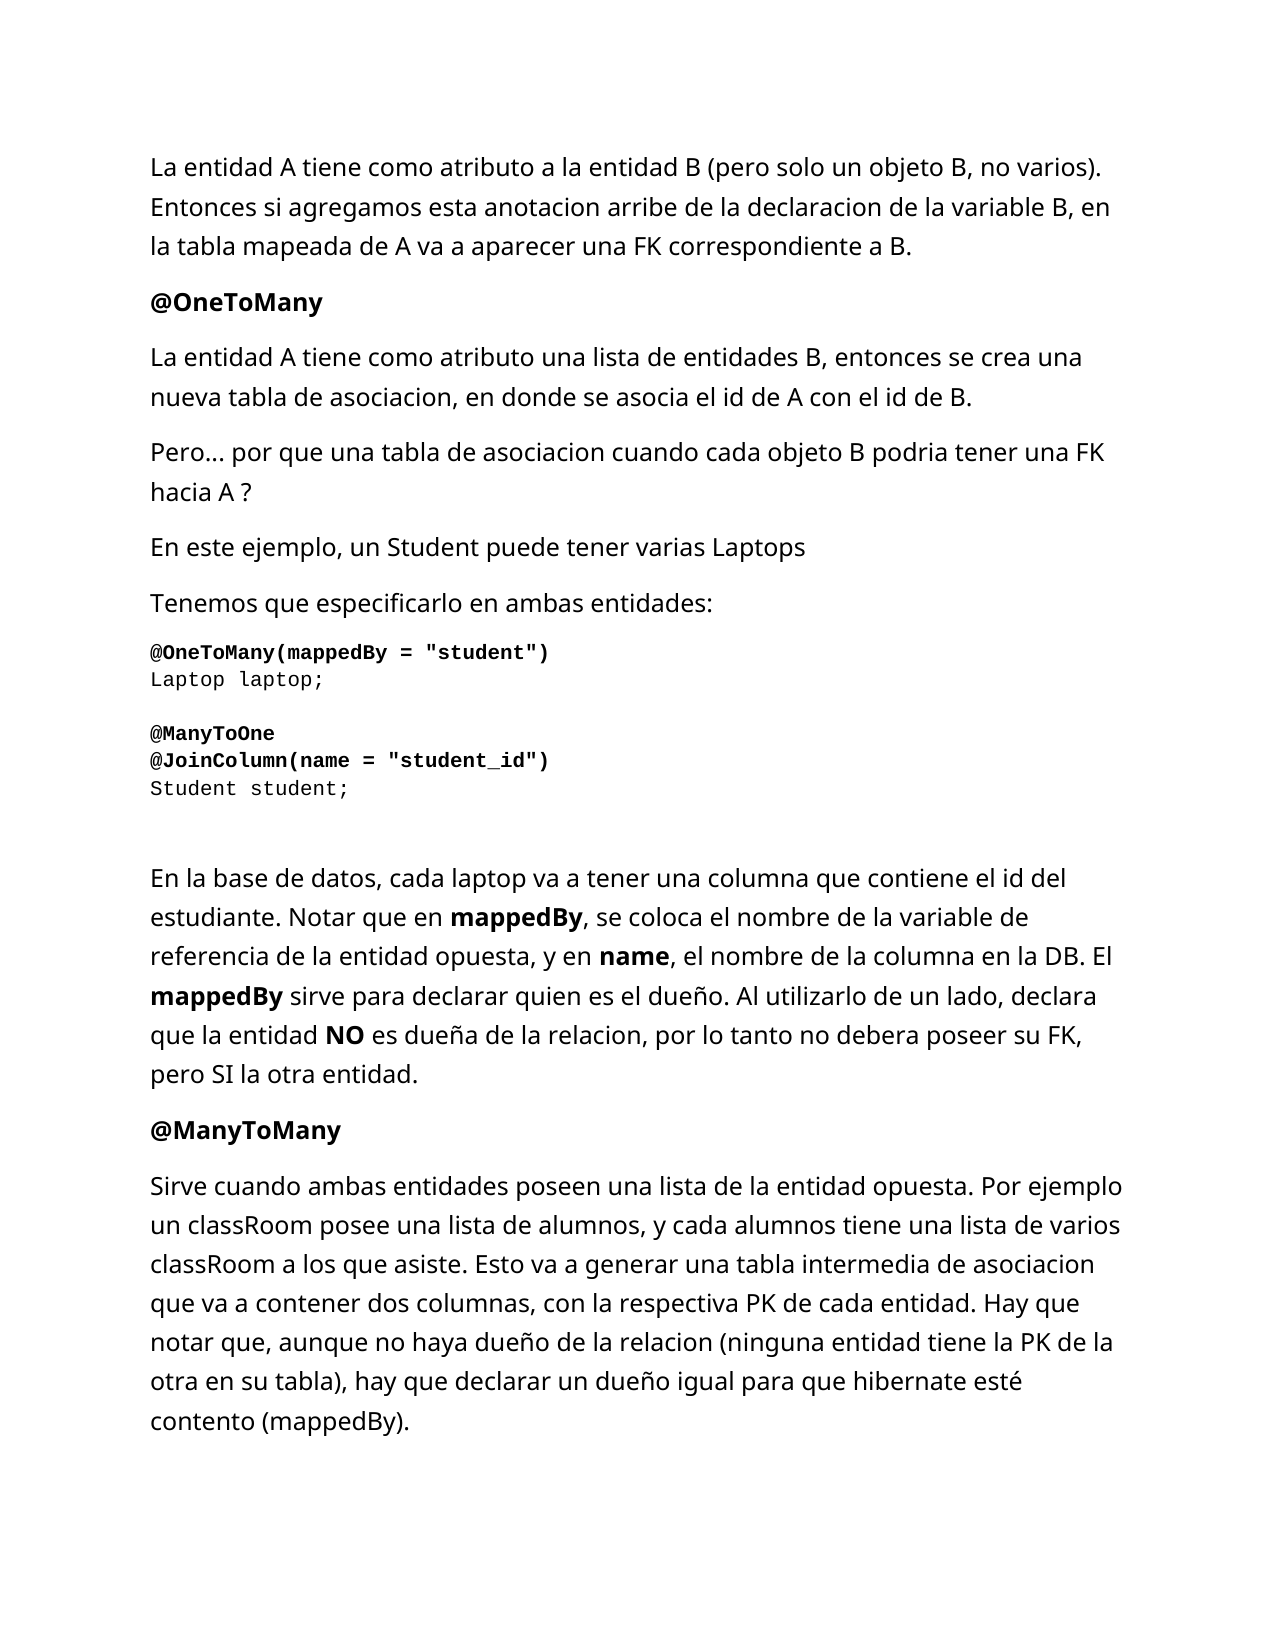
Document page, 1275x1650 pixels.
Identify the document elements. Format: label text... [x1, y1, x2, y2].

text @ManyToOne [150, 723, 1125, 747]
text La entidad A tiene como atributo una lista de entidades B, entonces se crea una nueva tabla de asociacion, en donde se asocia el id de A con el id de B. [150, 340, 1125, 413]
text Sirve cuando ambas entidades poseen una lista de la entidad opuesta. Por ejemplo un classRoom posee una lista de alumnos, y cada alumnos tiene una lista de varios classRoom a los que asiste. Esto va a generar una tabla intermedia de asociacion que va a contener dos columnas, con la respectiva PK de cada entidad. Hay que notar que, aunque no haya dueño de la relacion (ninguna entidad tiene la PK de la otra en su tabla), hay que declarar un dueño igual para que hibernate esté contento (mappedBy). [150, 1168, 1125, 1437]
text Pero... por que una tabla de asociacion cuando cada objeto B podria tener una FK hacia A ? [150, 435, 1125, 508]
text En este ejemplo, un Student puede tener varias Laptops [150, 530, 1125, 564]
text @OneToMany [150, 284, 1125, 318]
text @ManyToMany [150, 1112, 1125, 1146]
text @JoinColumn(name = "student_id") [150, 750, 1125, 774]
text Tenemos que especificarlo en ambas entidades: [150, 586, 1125, 620]
text Laptop laptop; [150, 669, 1125, 692]
text La entidad A tiene como atributo a la entidad B (pero solo un objeto B, no varios). Entonces si agregamos esta anotacion arribe de la declaracion de la variable B, en la tabla mapeada de A va a aparecer una FK correspondiente a B. [150, 150, 1125, 262]
text @OneToMany(mappedBy = "student") [150, 642, 1125, 665]
text En la base de datos, cada laptop va a tener una columna que contiene el id del estudiante. Notar que en mappedBy, se coloca el nombre de la variable de referencia de la entidad opuesta, y en name, el nombre de la columna en la DB. El mappedBy sirve para declarar quien es el dueño. Al utilizarlo de un lado, declara que la entidad NO es dueña de la relacion, por lo tanto no debera poseer su FK, pero SI la otra entidad. [150, 861, 1125, 1091]
text Student student; [150, 778, 1125, 801]
